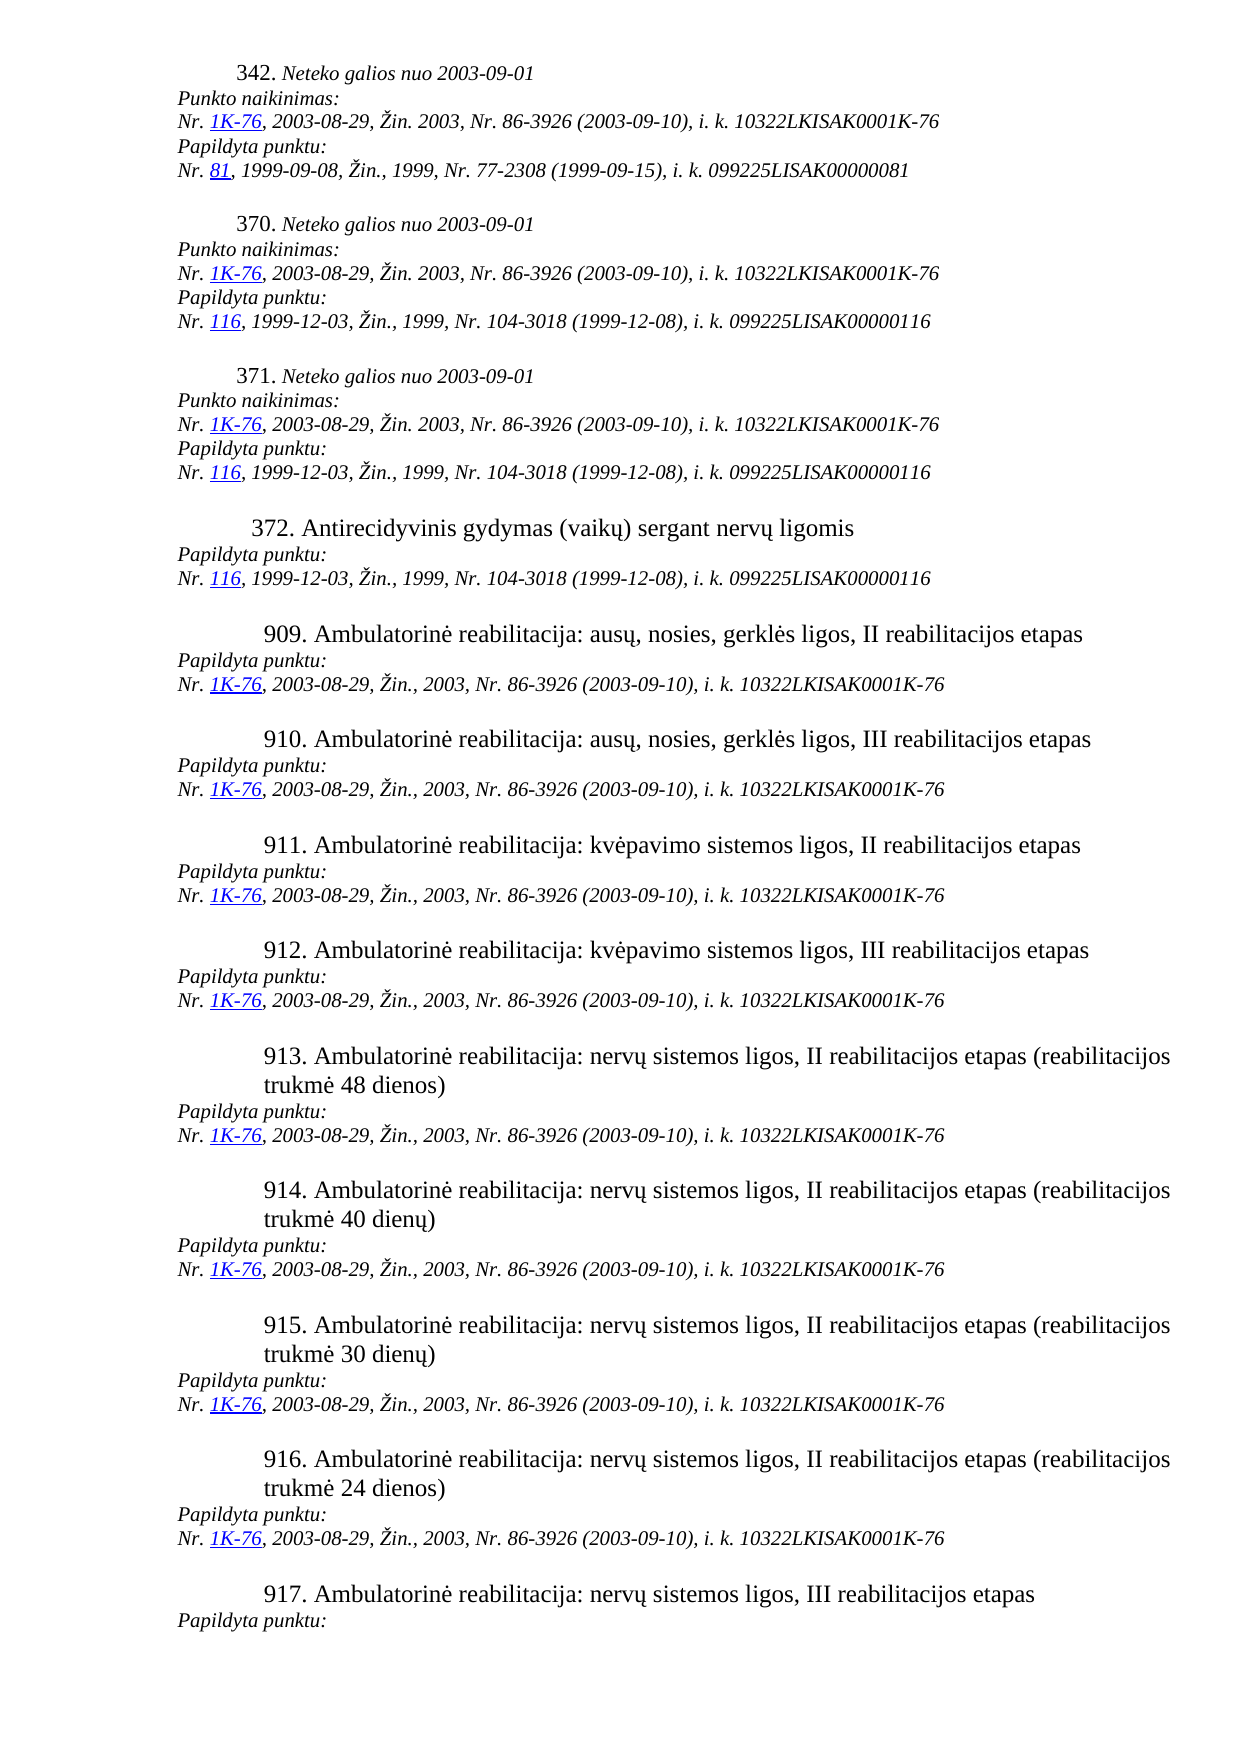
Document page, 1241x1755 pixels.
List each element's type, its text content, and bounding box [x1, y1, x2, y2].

text 911. Ambulatorinė reabilitacija: kvėpavimo sistemos ligos, II reabilitacijos etapas [263, 830, 1181, 859]
text 371. Neteko galios nuo 2003-09-01 [177, 362, 1181, 388]
text Papildyta punktu: [177, 1099, 1181, 1123]
text Punkto naikinimas: [177, 85, 1181, 109]
text Papildyta punktu: [177, 859, 1181, 883]
text Papildyta punktu: [177, 285, 1181, 309]
text Nr. 1K-76, 2003-08-29, Žin., 2003, Nr. 86-3926 (2003-09-10), i. k. 10322LKISAK0001K-76 [177, 988, 1181, 1012]
text 914. Ambulatorinė reabilitacija: nervų sistemos ligos, II reabilitacijos etapas (reabilitacijos trukmė 40 dienų) [263, 1176, 1181, 1233]
text Papildyta punktu: [177, 1367, 1181, 1392]
text Nr. 1K-76, 2003-08-29, Žin., 2003, Nr. 86-3926 (2003-09-10), i. k. 10322LKISAK0001K-76 [177, 1123, 1181, 1147]
text 913. Ambulatorinė reabilitacija: nervų sistemos ligos, II reabilitacijos etapas (reabilitacijos trukmė 48 dienos) [263, 1041, 1181, 1099]
text Papildyta punktu: [177, 1607, 1181, 1632]
text Papildyta punktu: [177, 436, 1181, 460]
text Punkto naikinimas: [177, 388, 1181, 412]
text Nr. 116, 1999-12-03, Žin., 1999, Nr. 104-3018 (1999-12-08), i. k. 099225LISAK00000116 [177, 309, 1181, 333]
text 909. Ambulatorinė reabilitacija: ausų, nosies, gerklės ligos, II reabilitacijos etapas [263, 619, 1181, 647]
text Punkto naikinimas: [177, 237, 1181, 261]
text Papildyta punktu: [177, 1233, 1181, 1257]
text 917. Ambulatorinė reabilitacija: nervų sistemos ligos, III reabilitacijos etapas [263, 1579, 1181, 1607]
text Nr. 1K-76, 2003-08-29, Žin., 2003, Nr. 86-3926 (2003-09-10), i. k. 10322LKISAK0001K-76 [177, 777, 1181, 801]
text Nr. 1K-76, 2003-08-29, Žin., 2003, Nr. 86-3926 (2003-09-10), i. k. 10322LKISAK0001K-76 [177, 883, 1181, 907]
text 915. Ambulatorinė reabilitacija: nervų sistemos ligos, II reabilitacijos etapas (reabilitacijos trukmė 30 dienų) [263, 1310, 1181, 1367]
text Papildyta punktu: [177, 1502, 1181, 1526]
text Nr. 81, 1999-09-08, Žin., 1999, Nr. 77-2308 (1999-09-15), i. k. 099225LISAK00000081 [177, 158, 1181, 182]
text 910. Ambulatorinė reabilitacija: ausų, nosies, gerklės ligos, III reabilitacijos etapas [263, 724, 1181, 753]
text Nr. 1K-76, 2003-08-29, Žin., 2003, Nr. 86-3926 (2003-09-10), i. k. 10322LKISAK0001K-76 [177, 1526, 1181, 1550]
text 370. Neteko galios nuo 2003-09-01 [177, 210, 1181, 237]
text 342. Neteko galios nuo 2003-09-01 [177, 59, 1181, 85]
text Papildyta punktu: [177, 753, 1181, 777]
text Nr. 1K-76, 2003-08-29, Žin., 2003, Nr. 86-3926 (2003-09-10), i. k. 10322LKISAK0001K-76 [177, 1257, 1181, 1281]
text Papildyta punktu: [177, 647, 1181, 672]
text Nr. 116, 1999-12-03, Žin., 1999, Nr. 104-3018 (1999-12-08), i. k. 099225LISAK00000116 [177, 460, 1181, 484]
text Nr. 1K-76, 2003-08-29, Žin. 2003, Nr. 86-3926 (2003-09-10), i. k. 10322LKISAK0001K-76 [177, 109, 1181, 133]
text 372. Antirecidyvinis gydymas (vaikų) sergant nervų ligomis [177, 513, 1181, 542]
text Nr. 1K-76, 2003-08-29, Žin. 2003, Nr. 86-3926 (2003-09-10), i. k. 10322LKISAK0001K-76 [177, 412, 1181, 436]
text Nr. 1K-76, 2003-08-29, Žin., 2003, Nr. 86-3926 (2003-09-10), i. k. 10322LKISAK0001K-76 [177, 1392, 1181, 1416]
text Papildyta punktu: [177, 964, 1181, 988]
text Papildyta punktu: [177, 542, 1181, 566]
text 916. Ambulatorinė reabilitacija: nervų sistemos ligos, II reabilitacijos etapas (reabilitacijos trukmė 24 dienos) [263, 1444, 1181, 1502]
text Nr. 116, 1999-12-03, Žin., 1999, Nr. 104-3018 (1999-12-08), i. k. 099225LISAK00000116 [177, 566, 1181, 590]
text Papildyta punktu: [177, 133, 1181, 158]
text Nr. 1K-76, 2003-08-29, Žin. 2003, Nr. 86-3926 (2003-09-10), i. k. 10322LKISAK0001K-76 [177, 261, 1181, 285]
text Nr. 1K-76, 2003-08-29, Žin., 2003, Nr. 86-3926 (2003-09-10), i. k. 10322LKISAK0001K-76 [177, 672, 1181, 696]
text 912. Ambulatorinė reabilitacija: kvėpavimo sistemos ligos, III reabilitacijos etapas [263, 936, 1181, 964]
